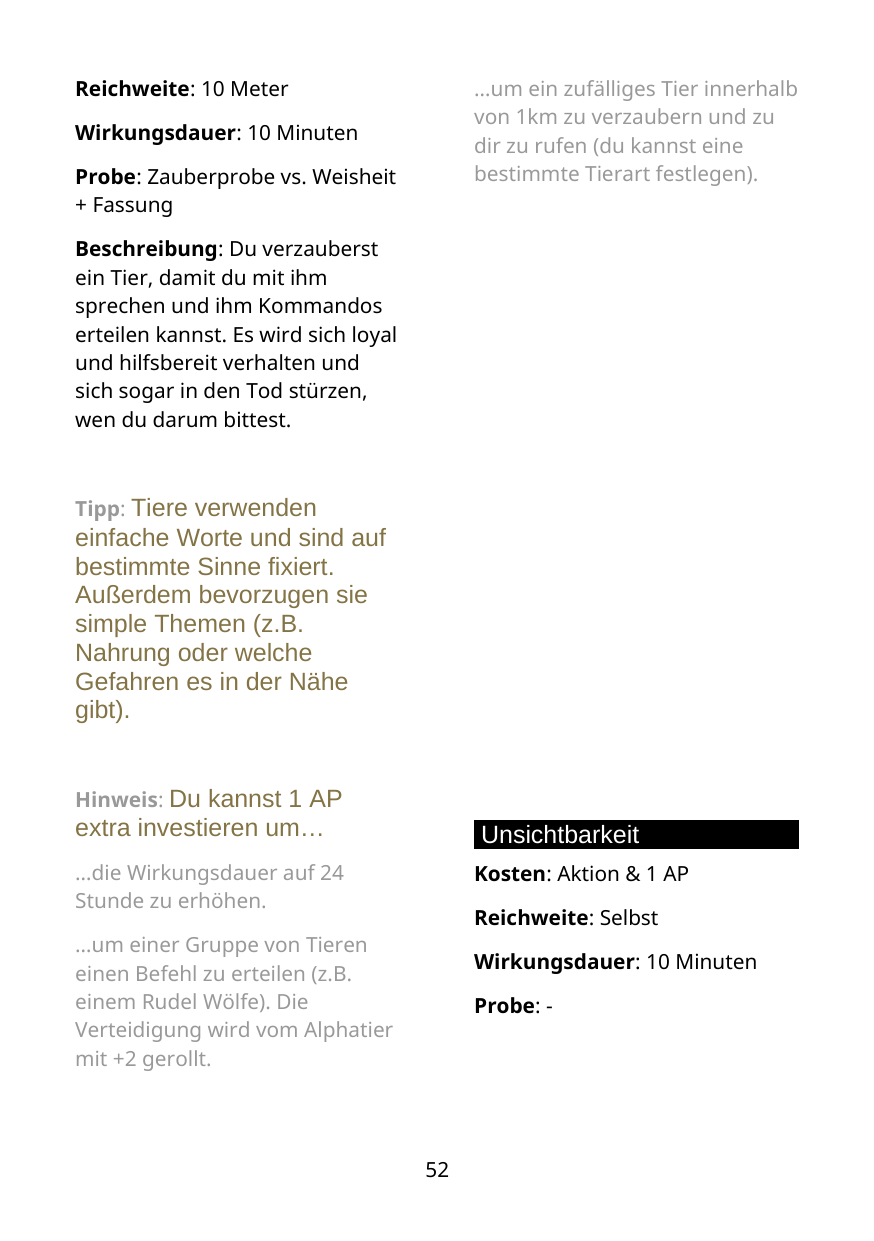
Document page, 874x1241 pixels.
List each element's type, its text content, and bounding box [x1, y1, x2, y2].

text Hinweis: Du kannst 1 AP extra investieren um… [75, 784, 400, 842]
text Reichweite: Selbst [474, 903, 799, 932]
text Probe: - [474, 991, 799, 1020]
text Reichweite: 10 Meter [75, 74, 400, 102]
text Beschreibung: Du verzauberst ein Tier, damit du mit ihm sprechen und ihm Kommandos erteilen kannst. Es wird sich loyal und hilfsbereit verhalten und sich sogar in den Tod stürzen, wen du darum bittest. [75, 234, 400, 433]
text …die Wirkungsdauer auf 24 Stunde zu erhöhen. [75, 858, 400, 914]
text Wirkungsdauer: 10 Minuten [474, 947, 799, 976]
text Kosten: Aktion & 1 AP [474, 859, 799, 888]
text Probe: Zauberprobe vs. Weisheit + Fassung [75, 162, 400, 219]
subtitle Unsichtbarkeit [474, 820, 799, 849]
text Wirkungsdauer: 10 Minuten [75, 118, 400, 146]
text …um ein zufälliges Tier innerhalb von 1km zu verzaubern und zu dir zu rufen (du kannst eine bestimmte Tierart festlegen). [474, 74, 799, 188]
text …um einer Gruppe von Tieren einen Befehl zu erteilen (z.B. einem Rudel Wölfe). Die Verteidigung wird vom Alphatier mit +2 gerollt. [75, 930, 400, 1072]
text Tipp: Tiere verwenden einfache Worte und sind auf bestimmte Sinne fixiert. Außerdem bevorzugen sie simple Themen (z.B. Nahrung oder welche Gefahren es in der Nähe gibt). [75, 493, 400, 724]
